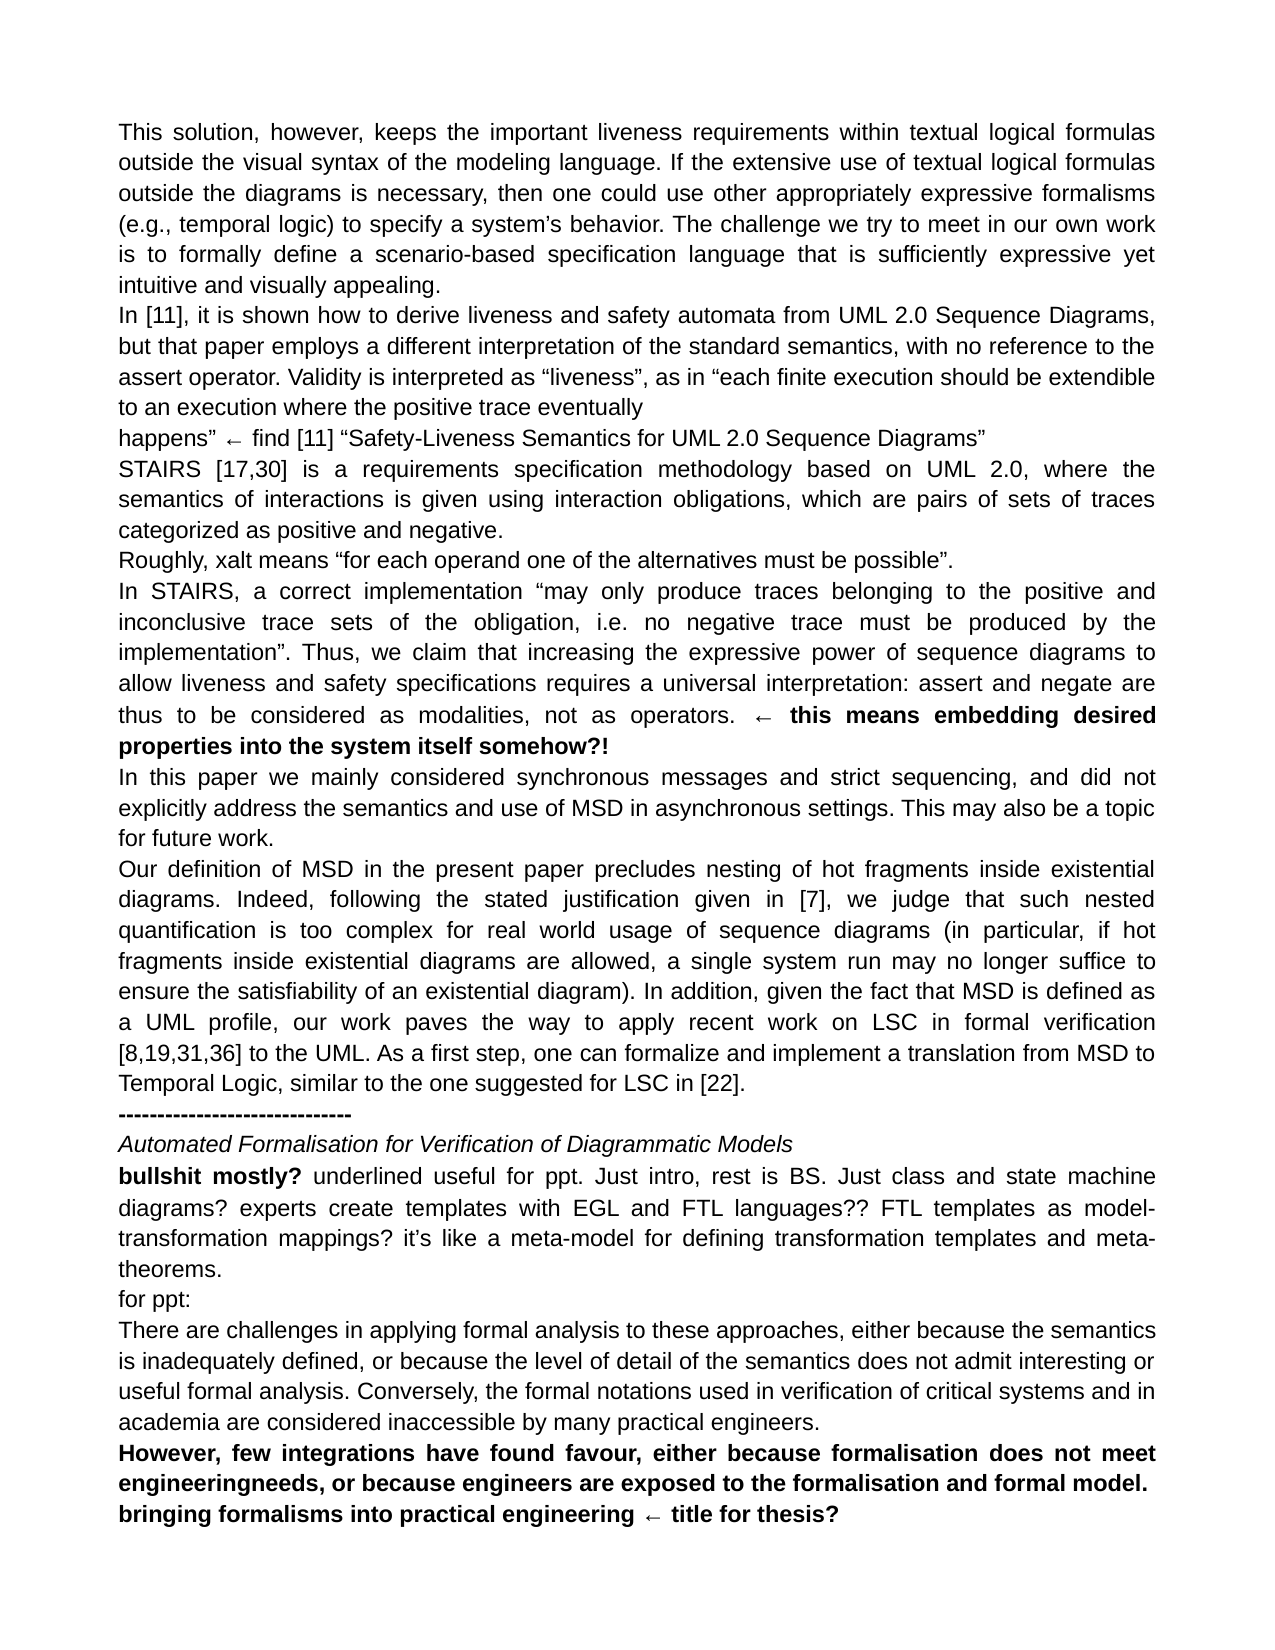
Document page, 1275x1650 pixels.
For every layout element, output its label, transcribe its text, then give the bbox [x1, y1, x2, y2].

text happens” ← find [11] “Safety-Liveness Semantics for UML 2.0 Sequence Diagrams” [118, 424, 1157, 451]
text Our definition of MSD in the present paper precludes nesting of hot fragments inside existential diagrams. Indeed, following the stated justification given in [7], we judge that such nested quantification is too complex for real world usage of sequence diagrams (in particular, if hot fragments inside existential diagrams are allowed, a single system run may no longer suffice to ensure the satisfiability of an existential diagram). In addition, given the fact that MSD is defined as a UML profile, our work paves the way to apply recent work on LSC in formal verification [8,19,31,36] to the UML. As a first step, one can formalize and implement a translation from MSD to Temporal Logic, similar to the one suggested for LSC in [22]. [118, 855, 1157, 1096]
text STAIRS [17,30] is a requirements specification methodology based on UML 2.0, where the semantics of interactions is given using interaction obligations, which are pairs of sets of traces categorized as positive and negative. [118, 455, 1157, 543]
text There are challenges in applying formal analysis to these approaches, either because the semantics is inadequately defined, or because the level of detail of the semantics does not admit interesting or useful formal analysis. Conversely, the formal notations used in verification of critical systems and in academia are considered inaccessible by many practical engineers. [118, 1316, 1157, 1435]
text In this paper we mainly considered synchronous messages and strict sequencing, and did not explicitly address the semantics and use of MSD in asynchronous settings. This may also be a topic for future work. [118, 763, 1157, 851]
text In [11], it is shown how to derive liveness and safety automata from UML 2.0 Sequence Diagrams, but that paper employs a different interpretation of the standard semantics, with no reference to the assert operator. Validity is interpreted as “liveness”, as in “each finite execution should be extendible to an execution where the positive trace eventually [118, 302, 1157, 421]
text for ppt: [118, 1286, 1157, 1313]
text ------------------------------ [118, 1100, 1157, 1127]
text Roughly, xalt means “for each operand one of the alternatives must be possible”. [118, 547, 1157, 574]
text However, few integrations have found favour, either because formalisation does not meet engineeringneeds, or because engineers are exposed to the formalisation and formal model. [118, 1439, 1157, 1496]
text bringing formalisms into practical engineering ← title for thesis? [118, 1500, 1157, 1527]
text In STAIRS, a correct implementation “may only produce traces belonging to the positive and inconclusive trace sets of the obligation, i.e. no negative trace must be produced by the implementation”. Thus, we claim that increasing the expressive power of sequence diagrams to allow liveness and safety specifications requires a universal interpretation: assert and negate are thus to be considered as modalities, not as operators. ← this means embedding desired properties into the system itself somehow?! [118, 577, 1157, 759]
text This solution, however, keeps the important liveness requirements within textual logical formulas outside the visual syntax of the modeling language. If the extensive use of textual logical formulas outside the diagrams is necessary, then one could use other appropriately expressive formalisms (e.g., temporal logic) to specify a system’s behavior. The challenge we try to meet in our own work is to formally define a scenario-based specification language that is sufficiently expressive yet intuitive and visually appealing. [118, 118, 1157, 298]
text Automated Formalisation for Verification of Diagrammatic Models [118, 1131, 1157, 1158]
text bullshit mostly? underlined useful for ppt. Just intro, rest is BS. Just class and state machine diagrams? experts create templates with EGL and FTL languages?? FTL templates as model-transformation mappings? it’s like a meta-model for defining transformation templates and meta-theorems. [118, 1161, 1157, 1282]
